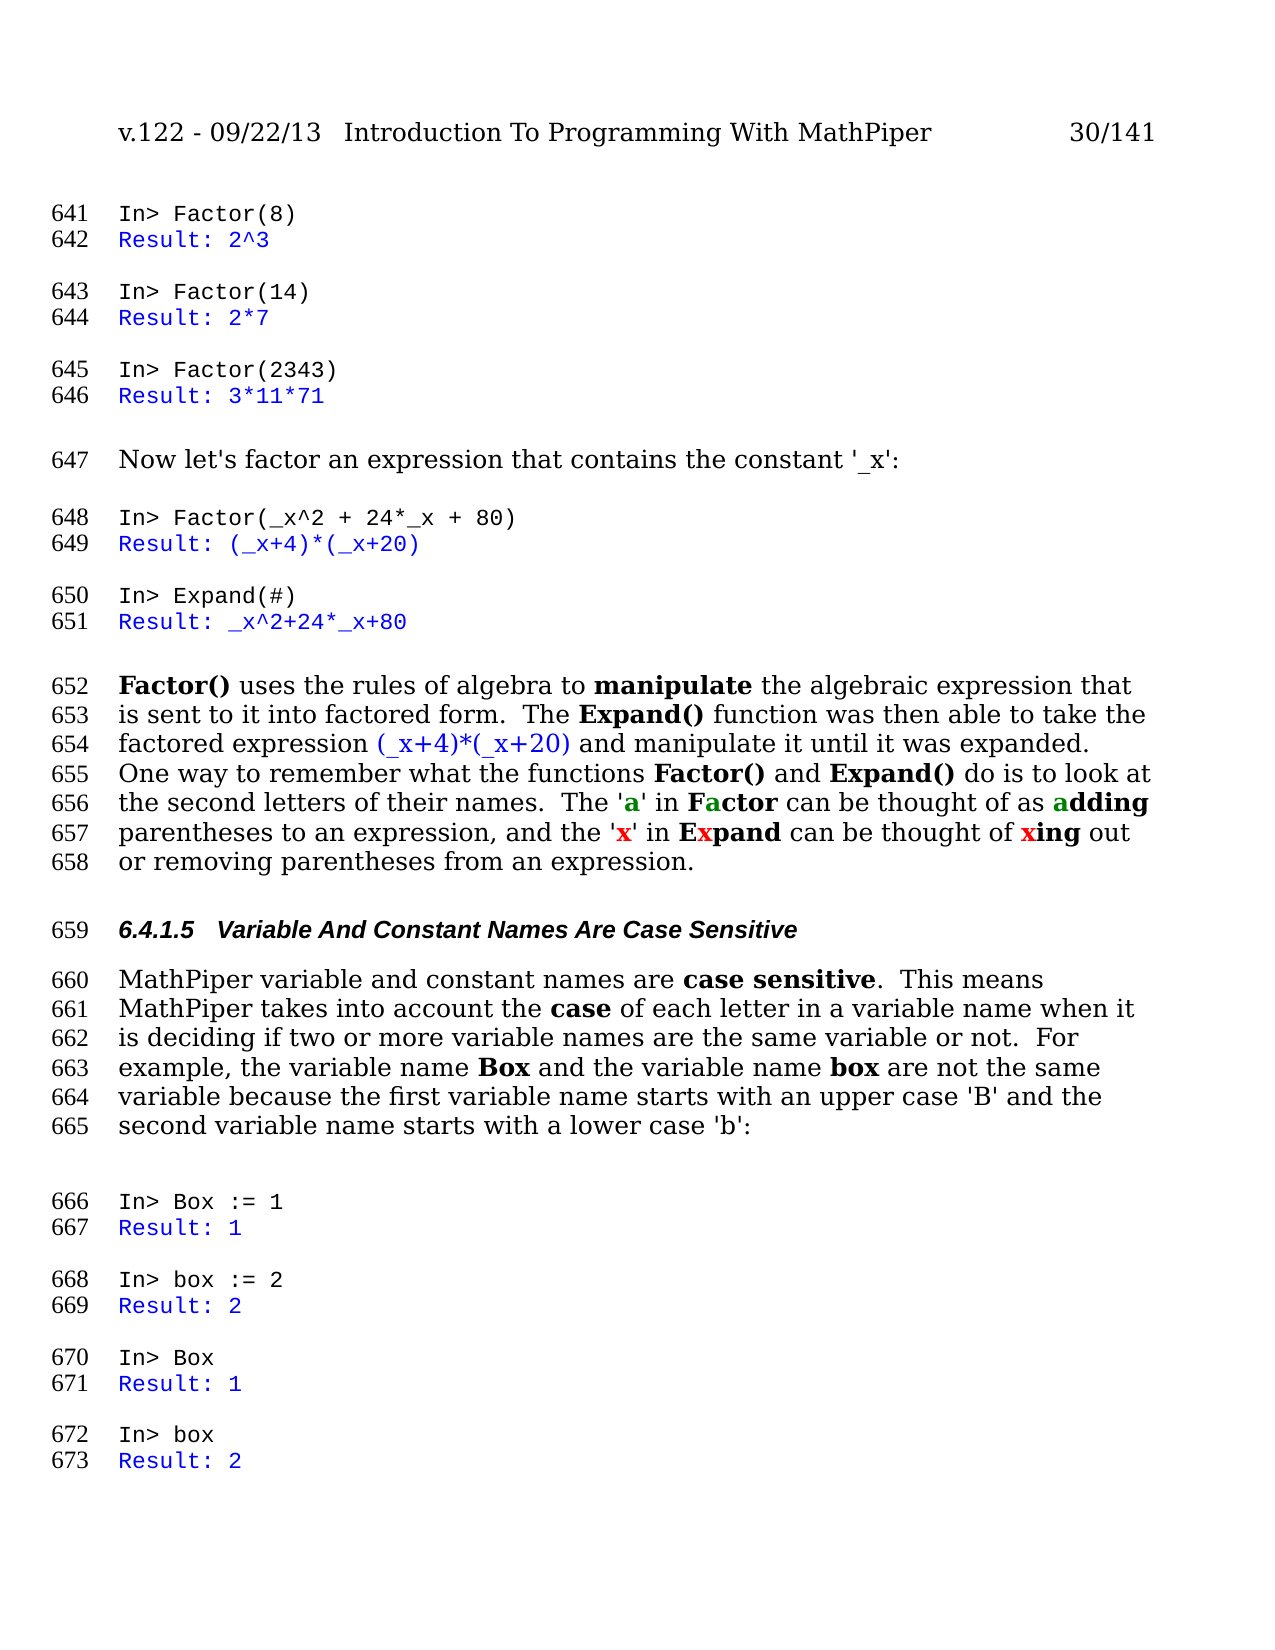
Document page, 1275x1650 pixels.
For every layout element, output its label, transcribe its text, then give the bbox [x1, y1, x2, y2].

text Result: (_x+4)*(_x+20) [118, 532, 1157, 558]
text Result: 3*11*71 [118, 384, 1157, 410]
text In> Factor(_x^2 + 24*_x + 80) [118, 506, 1157, 532]
text In> Factor(14) [118, 281, 1157, 306]
text Result: 1 [118, 1216, 1157, 1242]
text In> Factor(8) [118, 203, 1157, 229]
text Result: 2*7 [118, 306, 1157, 332]
text In> Box [118, 1346, 1157, 1372]
text In> Factor(2343) [118, 358, 1157, 384]
text Now let's factor an expression that contains the constant '_x': [118, 445, 1157, 474]
text MathPiper variable and constant names are case sensitive. This means MathPiper takes into account the case of each letter in a variable name when it is deciding if two or more variable names are the same variable or not. For example, the variable name Box and the variable name box are not the same variable because the first variable name starts with an upper case 'B' and the second variable name starts with a lower case 'b': [118, 964, 1157, 1140]
text In> Box := 1 [118, 1190, 1157, 1216]
text Result: 2 [118, 1294, 1157, 1320]
subtitle Variable And Constant Names Are Case Sensitive [118, 915, 1157, 944]
text Result: _x^2+24*_x+80 [118, 610, 1157, 636]
text In> box := 2 [118, 1268, 1157, 1294]
text In> Expand(#) [118, 584, 1157, 610]
text In> box [118, 1424, 1157, 1450]
text Result: 1 [118, 1372, 1157, 1398]
text Result: 2 [118, 1450, 1157, 1476]
text Result: 2^3 [118, 229, 1157, 254]
text Factor() uses the rules of algebra to manipulate the algebraic expression that is sent to it into factored form. The Expand() function was then able to take the factored expression (_x+4)*(_x+20) and manipulate it until it was expanded. One way to remember what the functions Factor() and Expand() do is to look at the second letters of their names. The 'a' in Factor can be thought of as adding parentheses to an expression, and the 'x' in Expand can be thought of xing out or removing parentheses from an expression. [118, 671, 1157, 876]
